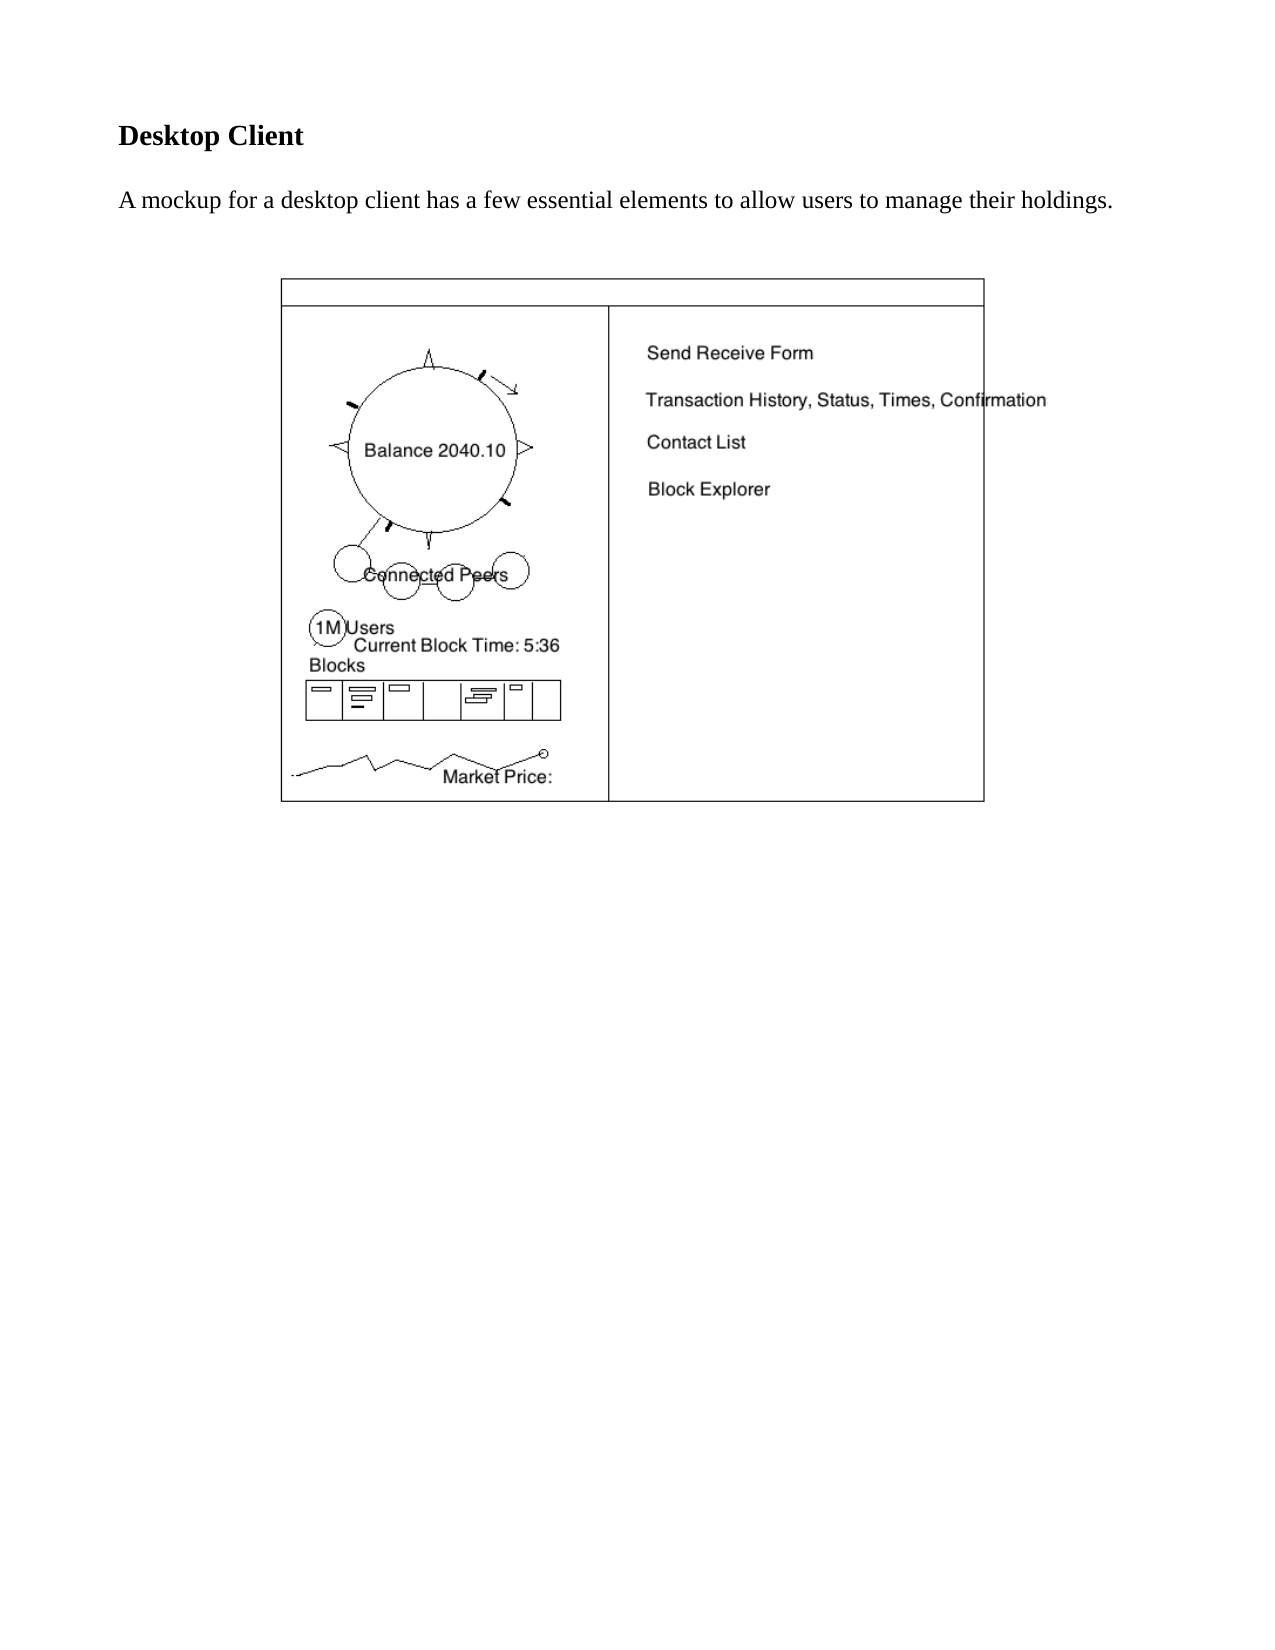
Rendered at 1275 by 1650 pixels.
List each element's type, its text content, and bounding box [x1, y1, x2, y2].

text Desktop Client [118, 118, 1157, 152]
picture [227, 242, 1048, 829]
text A mockup for a desktop client has a few essential elements to allow users to manage their holdings. [118, 185, 1157, 214]
